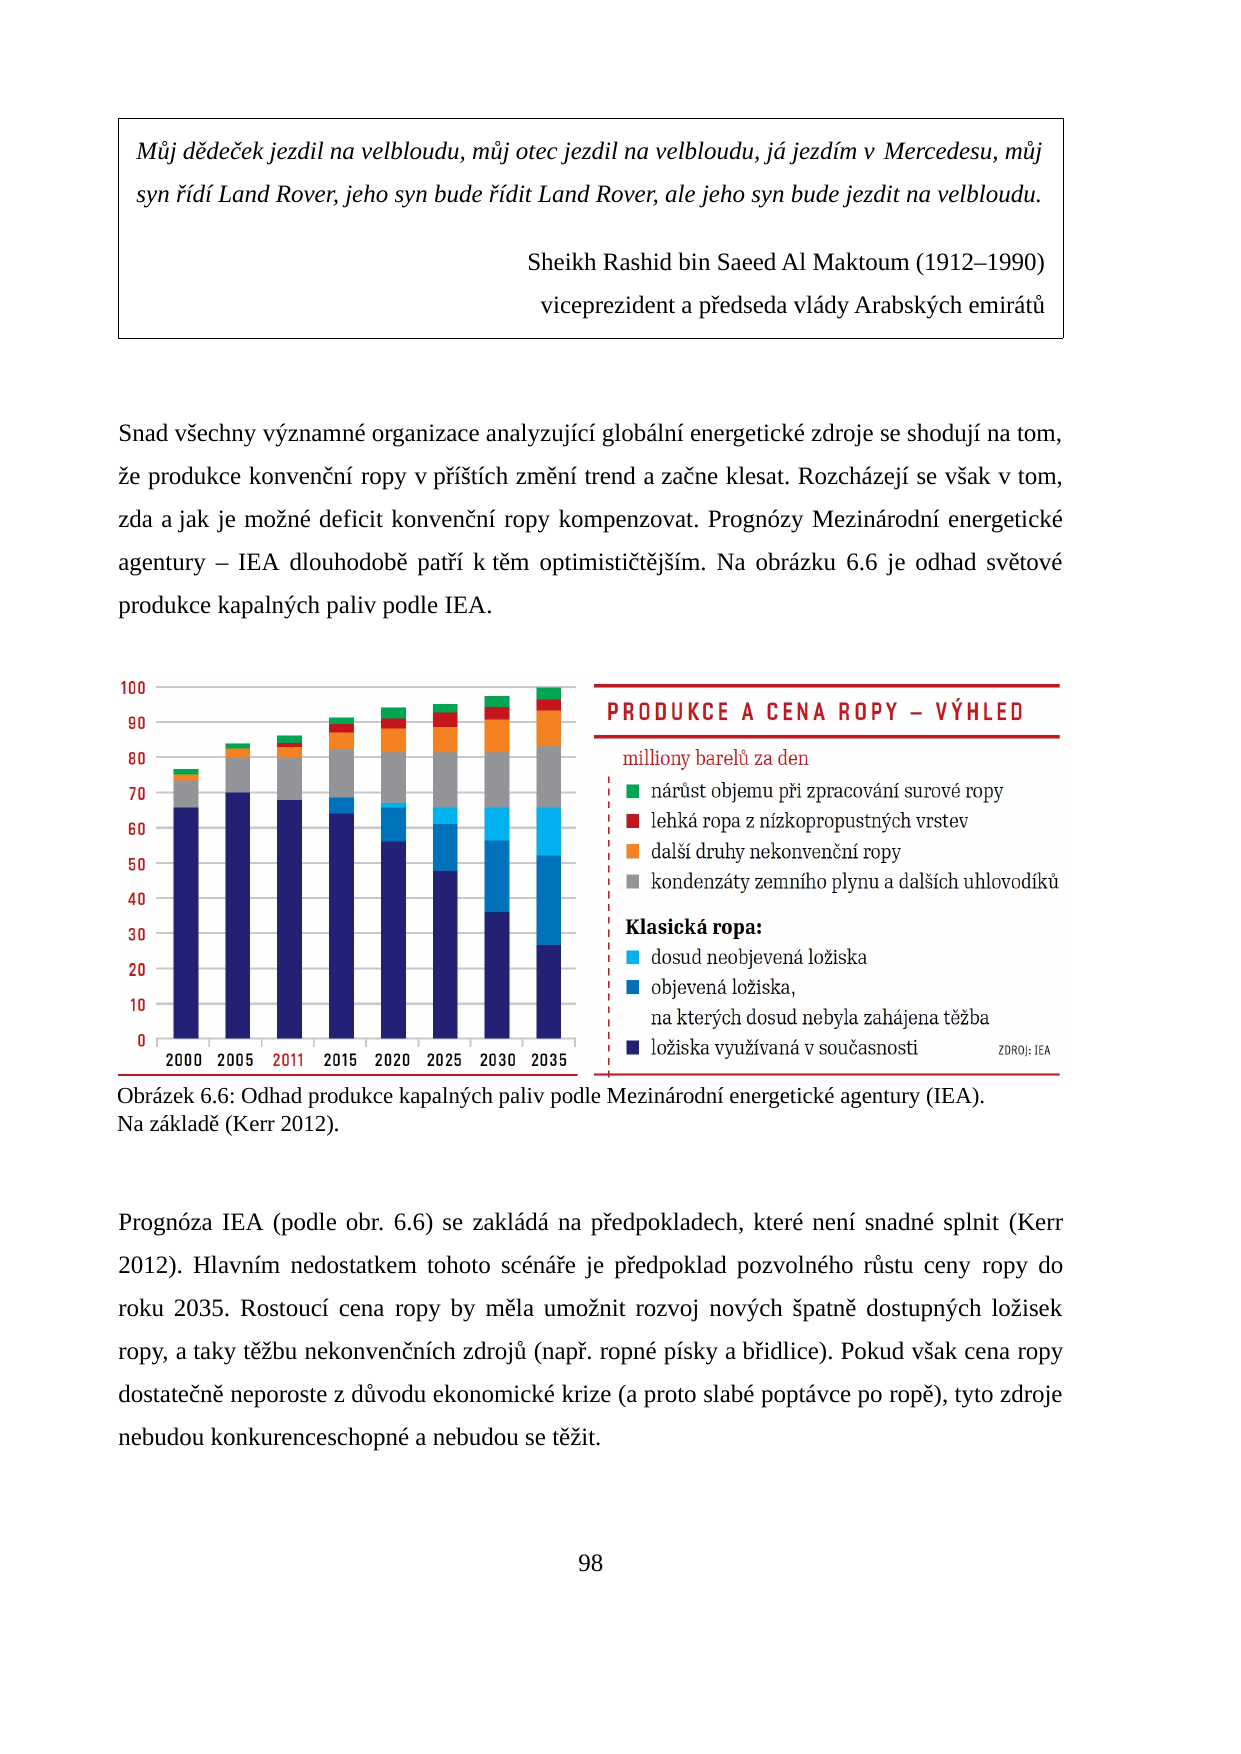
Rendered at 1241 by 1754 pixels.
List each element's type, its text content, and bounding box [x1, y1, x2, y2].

text Prognóza IEA (podle obr. 6.6) se zakládá na předpokladech, které není snadné splnit (Kerr 2012). Hlavním nedostatkem tohoto scénáře je předpoklad pozvolného růstu ceny ropy do roku 2035. Rostoucí cena ropy by měla umožnit rozvoj nových špatně dostupných ložisek ropy, a taky těžbu nekonvenčních zdrojů (např. ropné písky a břidlice). Pokud však cena ropy dostatečně neporoste z důvodu ekonomické krize (a proto slabé poptávce po ropě), tyto zdroje nebudou konkurenceschopné a nebudou se těžit. [118, 1207, 1063, 1451]
text Snad všechny významné organizace analyzující globální energetické zdroje se shodují na tom, že produkce konvenční ropy v příštích změní trend a začne klesat. Rozcházejí se však v tom, zda a jak je možné deficit konvenční ropy kompenzovat. Prognózy Mezinárodní energetické agentury – IEA dlouhodobě patří k těm optimističtějším. Na obrázku 6.6 je odhad světové produkce kapalných paliv podle IEA. [118, 418, 1063, 619]
text Obrázek 6.6: Odhad produkce kapalných paliv podle Mezinárodní energetické agentury (IEA). Na základě (Kerr 2012). [117, 1082, 1064, 1137]
table_header Můj dědeček jezdil na velbloudu, můj otec jezdil na velbloudu, já jezdím v Mercedesu, můj syn řídí Land Rover, jeho syn bude řídit Land Rover, ale jeho syn bude jezdit na velbloudu. Sheikh Rashid bin Saeed Al Maktoum (1912–1990) viceprezident a předseda vlády Arabských emirátů [119, 119, 1063, 337]
picture [115, 672, 1066, 1082]
